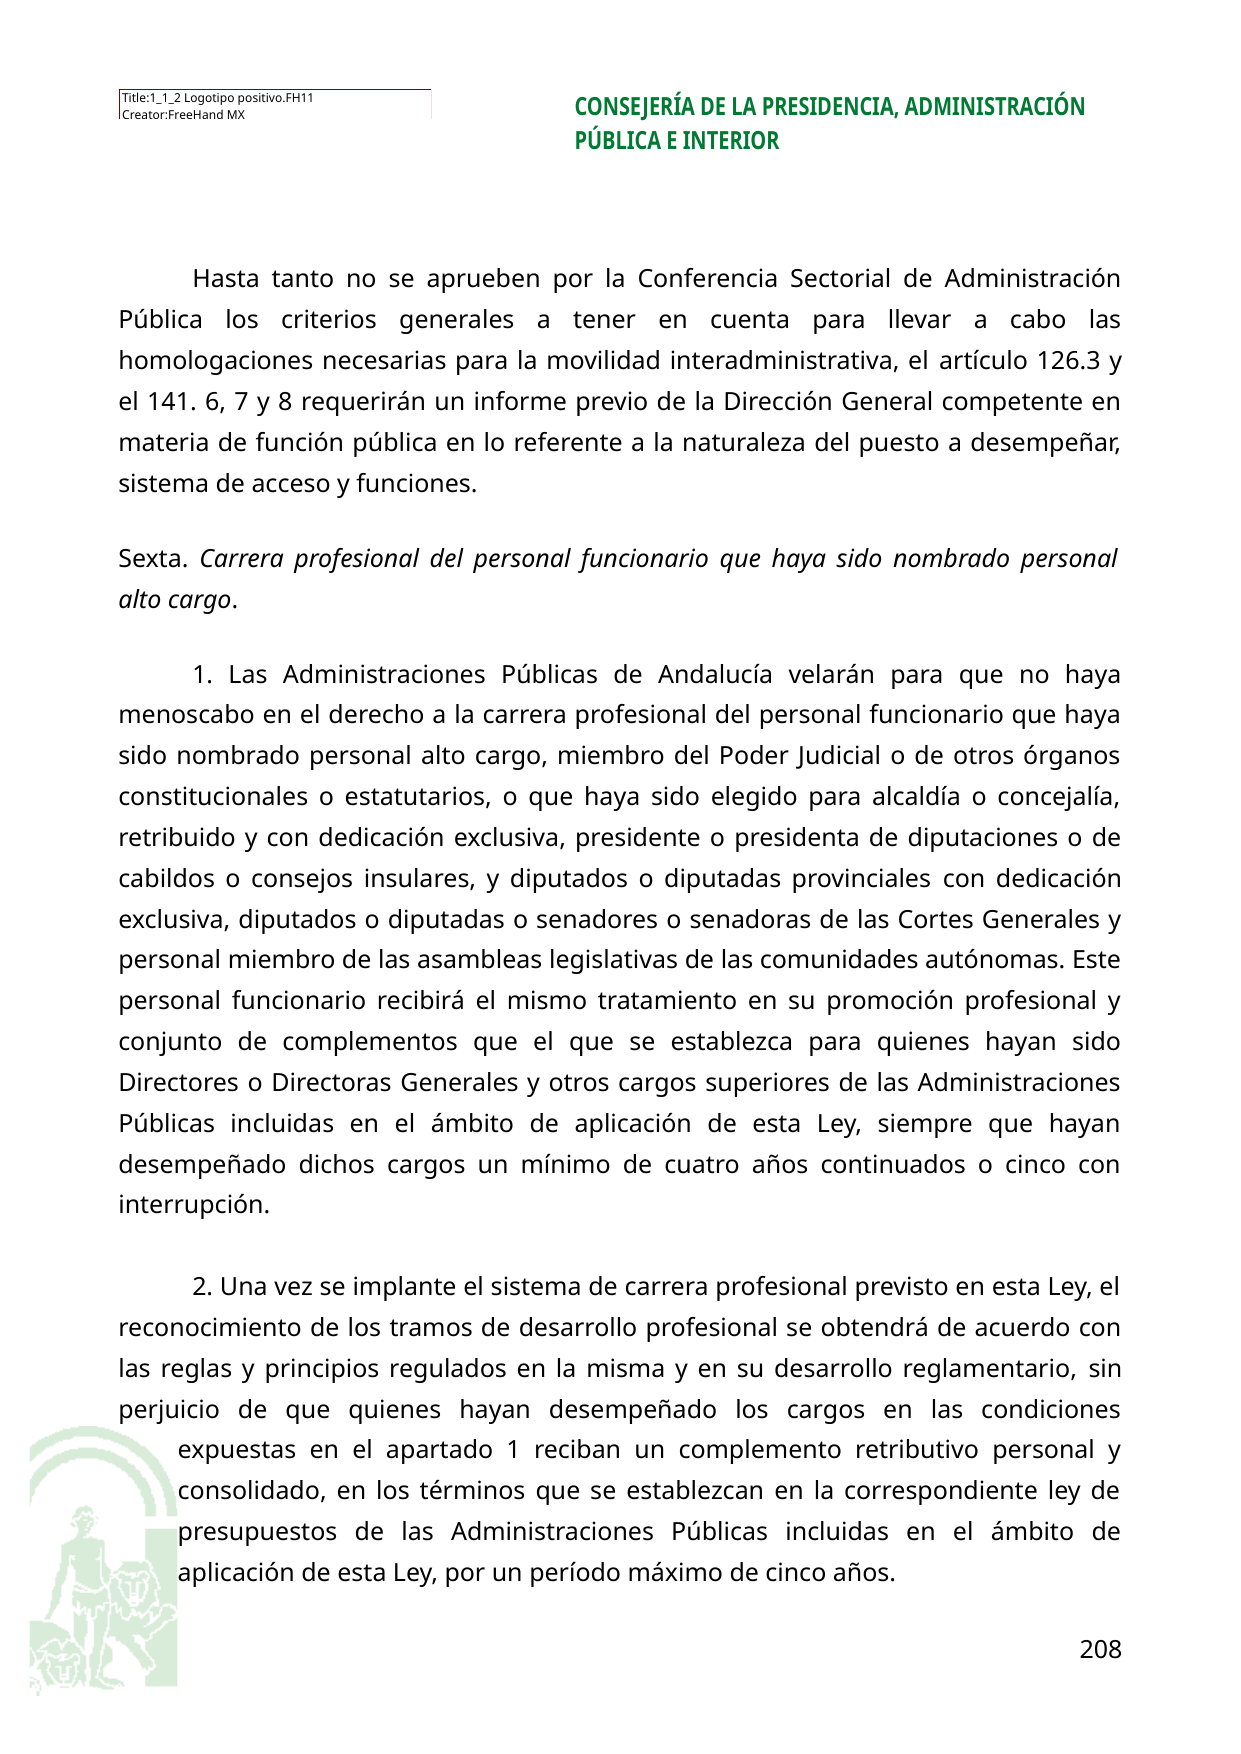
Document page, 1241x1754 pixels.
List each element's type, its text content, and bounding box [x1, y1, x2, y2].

text 2. Una vez se implante el sistema de carrera profesional previsto en esta Ley, el reconocimiento de los tramos de desarrollo profesional se obtendrá de acuerdo con las reglas y principios regulados en la misma y en su desarrollo reglamentario, sin perjuicio de que quienes hayan desempeñado los cargos en las condiciones expuestas en el apartado 1 reciban un complemento retributivo personal y consolidado, en los términos que se establezcan en la correspondiente ley de presupuestos de las Administraciones Públicas incluidas en el ámbito de aplicación de esta Ley, por un período máximo de cinco años. [118, 1269, 1122, 1589]
text Sexta. Carrera profesional del personal funcionario que haya sido nombrado personal alto cargo. [118, 541, 1122, 615]
picture [29, 1426, 178, 1696]
text 1. Las Administraciones Públicas de Andalucía velarán para que no haya menoscabo en el derecho a la carrera profesional del personal funcionario que haya sido nombrado personal alto cargo, miembro del Poder Judicial o de otros órganos constitucionales o estatutarios, o que haya sido elegido para alcaldía o concejalía, retribuido y con dedicación exclusiva, presidente o presidenta de diputaciones o de cabildos o consejos insulares, y diputados o diputadas provinciales con dedicación exclusiva, diputados o diputadas o senadores o senadoras de las Cortes Generales y personal miembro de las asambleas legislativas de las comunidades autónomas. Este personal funcionario recibirá el mismo tratamiento en su promoción profesional y conjunto de complementos que el que se establezca para quienes hayan sido Directores o Directoras Generales y otros cargos superiores de las Administraciones Públicas incluidas en el ámbito de aplicación de esta Ley, siempre que hayan desempeñado dichos cargos un mínimo de cuatro años continuados o cinco con interrupción. [118, 656, 1122, 1221]
text Hasta tanto no se aprueben por la Conferencia Sectorial de Administración Pública los criterios generales a tener en cuenta para llevar a cabo las homologaciones necesarias para la movilidad interadministrativa, el artículo 126.3 y el 141. 6, 7 y 8 requerirán un informe previo de la Dirección General competente en materia de función pública en lo referente a la naturaleza del puesto a desempeñar, sistema de acceso y funciones. [118, 261, 1122, 499]
